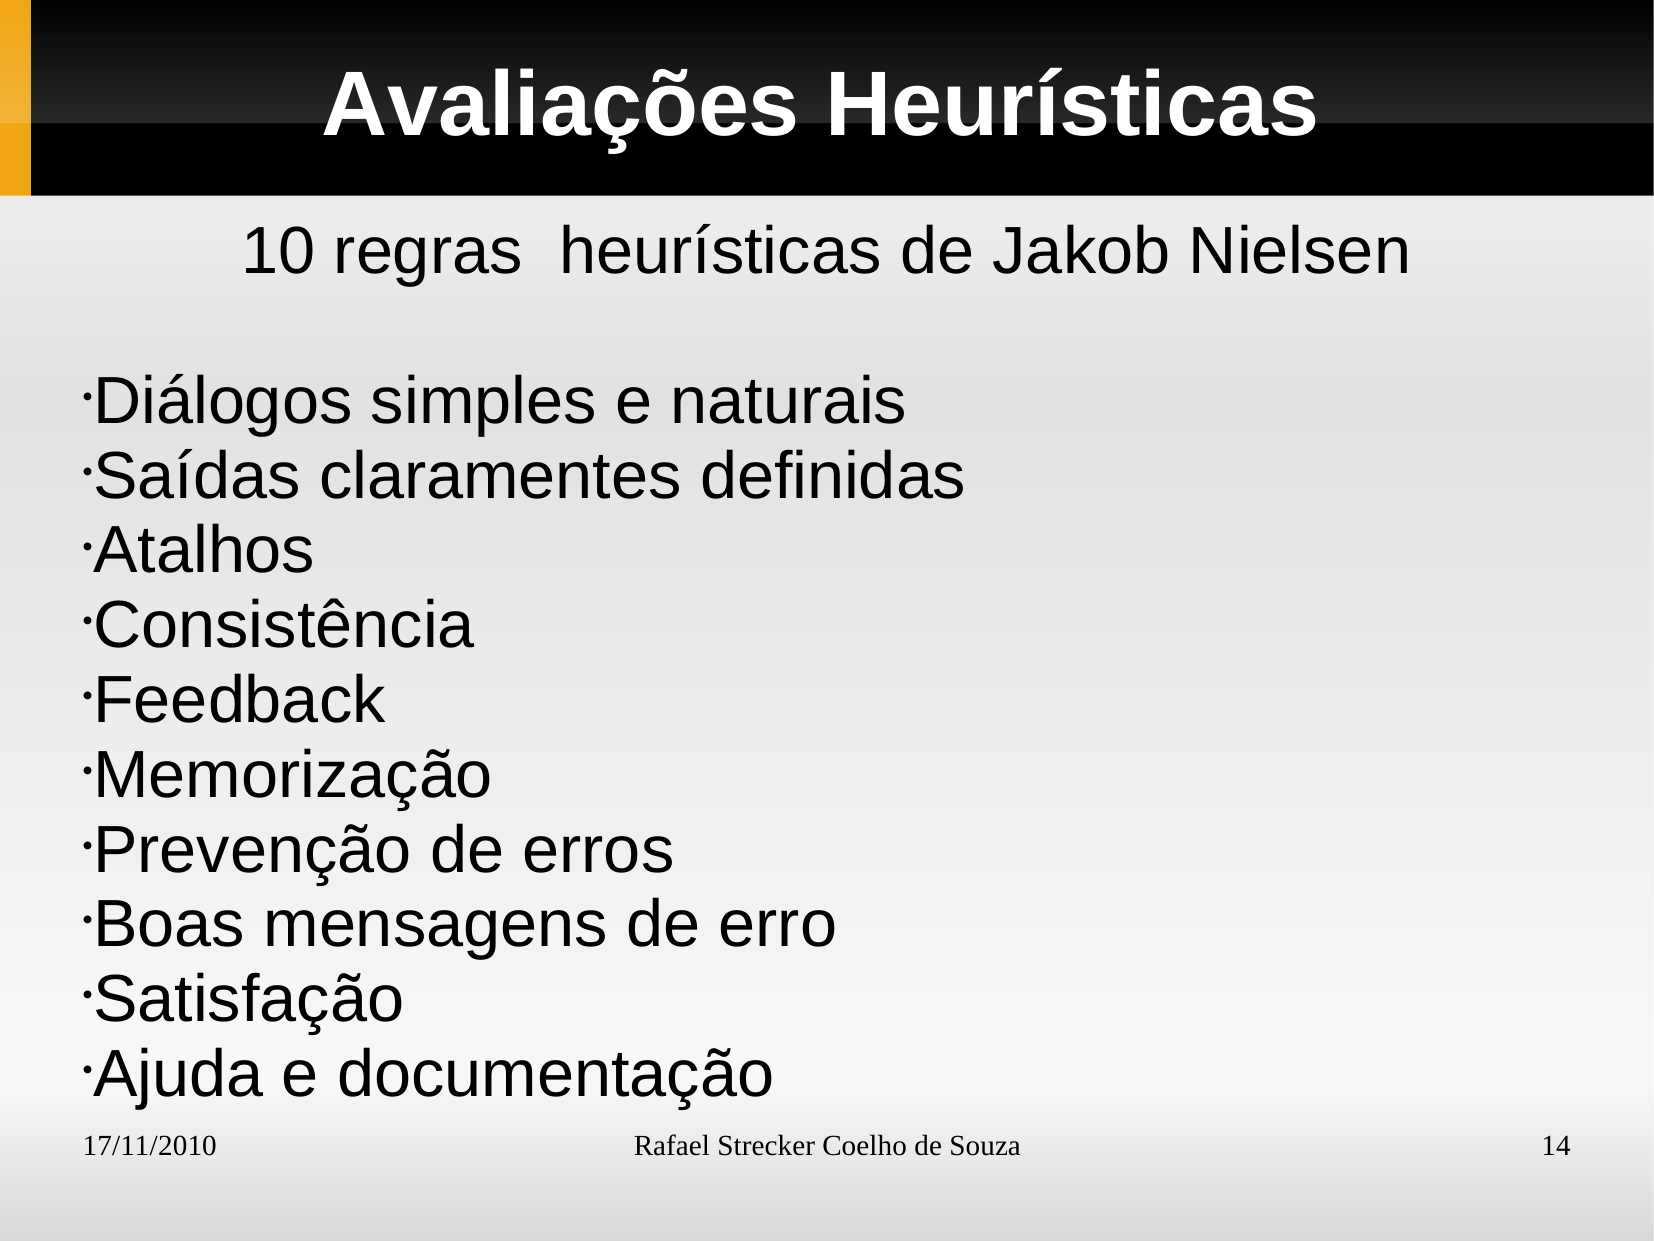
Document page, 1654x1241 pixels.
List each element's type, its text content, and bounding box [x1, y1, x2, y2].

subtitle 10 regras heurísticas de Jakob Nielsen Diálogos simples e naturais Saídas claramentes definidas Atalhos Consistência Feedback Memorização Prevenção de erros Boas mensagens de erro Satisfação Ajuda e documentação [82, 213, 1571, 1186]
picture [0, 0, 1654, 1241]
title Avaliações Heurísticas [76, 7, 1565, 200]
